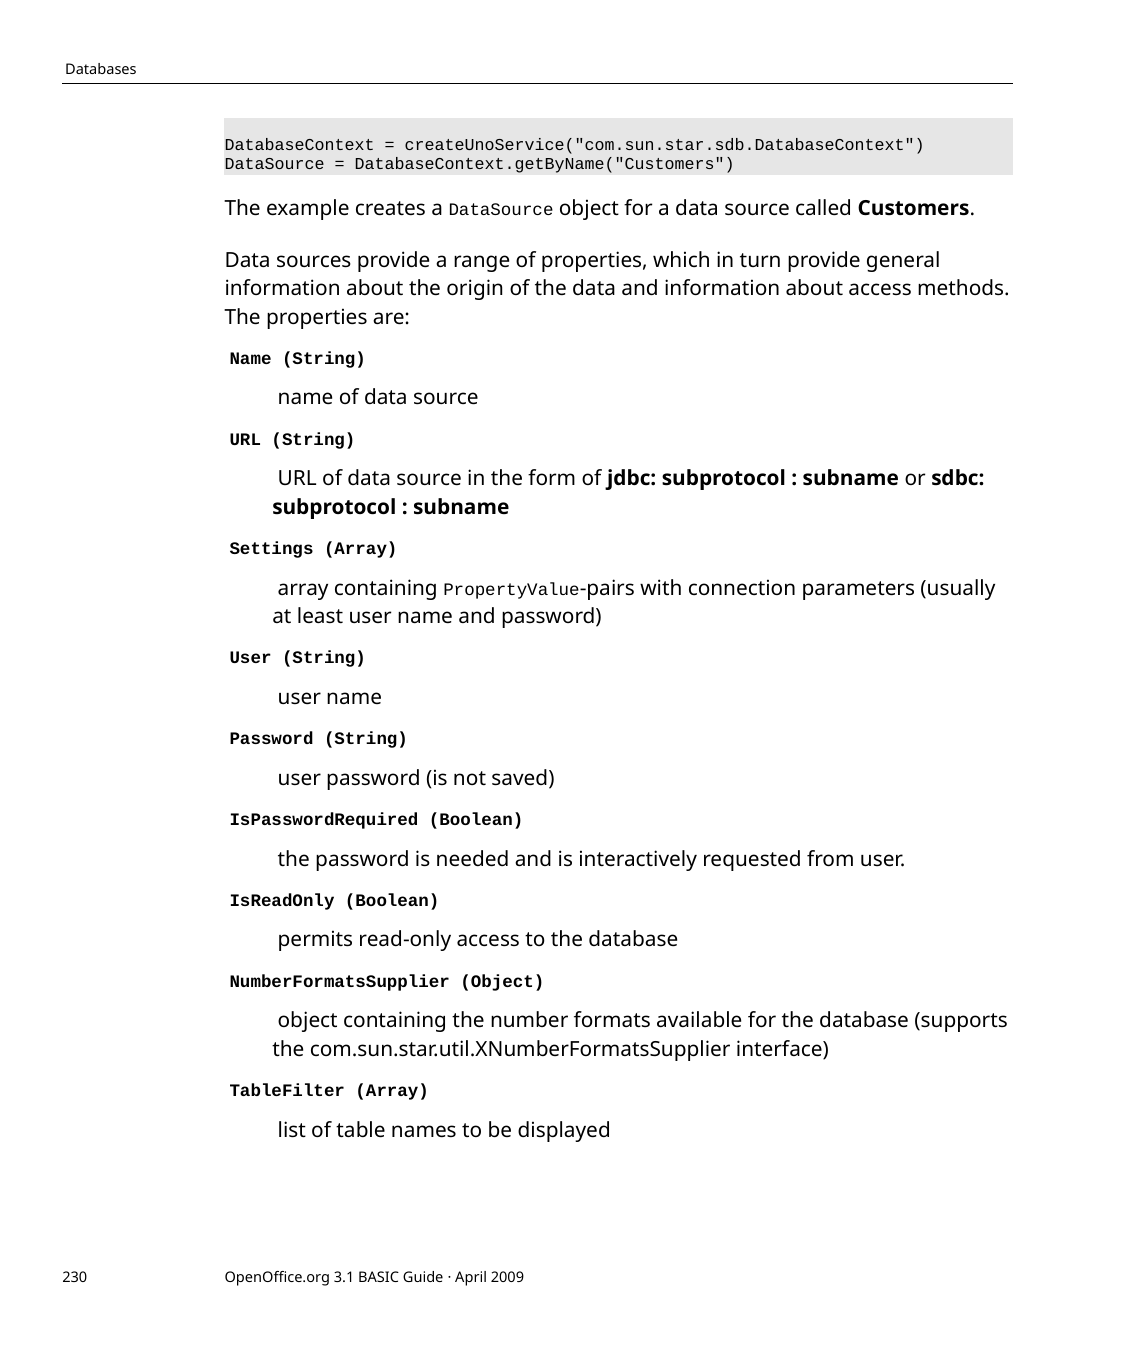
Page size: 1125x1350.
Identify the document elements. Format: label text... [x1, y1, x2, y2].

list URL of data source in the form of jdbc: subprotocol : subname or sdbc: subprotocol : subname [272, 463, 1013, 520]
list Password (String) [224, 722, 1013, 751]
list URL (String) [224, 423, 1013, 452]
list user name [272, 682, 1013, 711]
list TableFilter (Array) [224, 1074, 1013, 1103]
list IsPasswordRequired (Boolean) [224, 803, 1013, 832]
list list of table names to be displayed [272, 1115, 1013, 1143]
list object containing the number formats available for the database (supports the com.sun.star.util.XNumberFormatsSupplier interface) [272, 1005, 1013, 1062]
list NumberFormatsSupplier (Object) [224, 965, 1013, 993]
list permits read-only access to the database [272, 924, 1013, 953]
text Data sources provide a range of properties, which in turn provide general information about the origin of the data and information about access methods. The properties are: [224, 245, 1013, 330]
list Settings (Array) [224, 532, 1013, 561]
list User (String) [224, 642, 1013, 670]
list name of data source [272, 383, 1013, 411]
list user password (is not saved) [272, 763, 1013, 791]
list IsReadOnly (Boolean) [224, 884, 1013, 913]
list Name (String) [224, 342, 1013, 371]
text DatabaseContext = createUnoService("com.sun.star.sdb.DatabaseContext") DataSource = DatabaseContext.getByName("Customers") [224, 118, 1013, 175]
list array containing PropertyValue-pairs with connection parameters (usually at least user name and password) [272, 573, 1013, 630]
list the password is needed and is interactively requested from user. [272, 844, 1013, 872]
text The example creates a DataSource object for a data source called Customers. [224, 193, 1013, 221]
